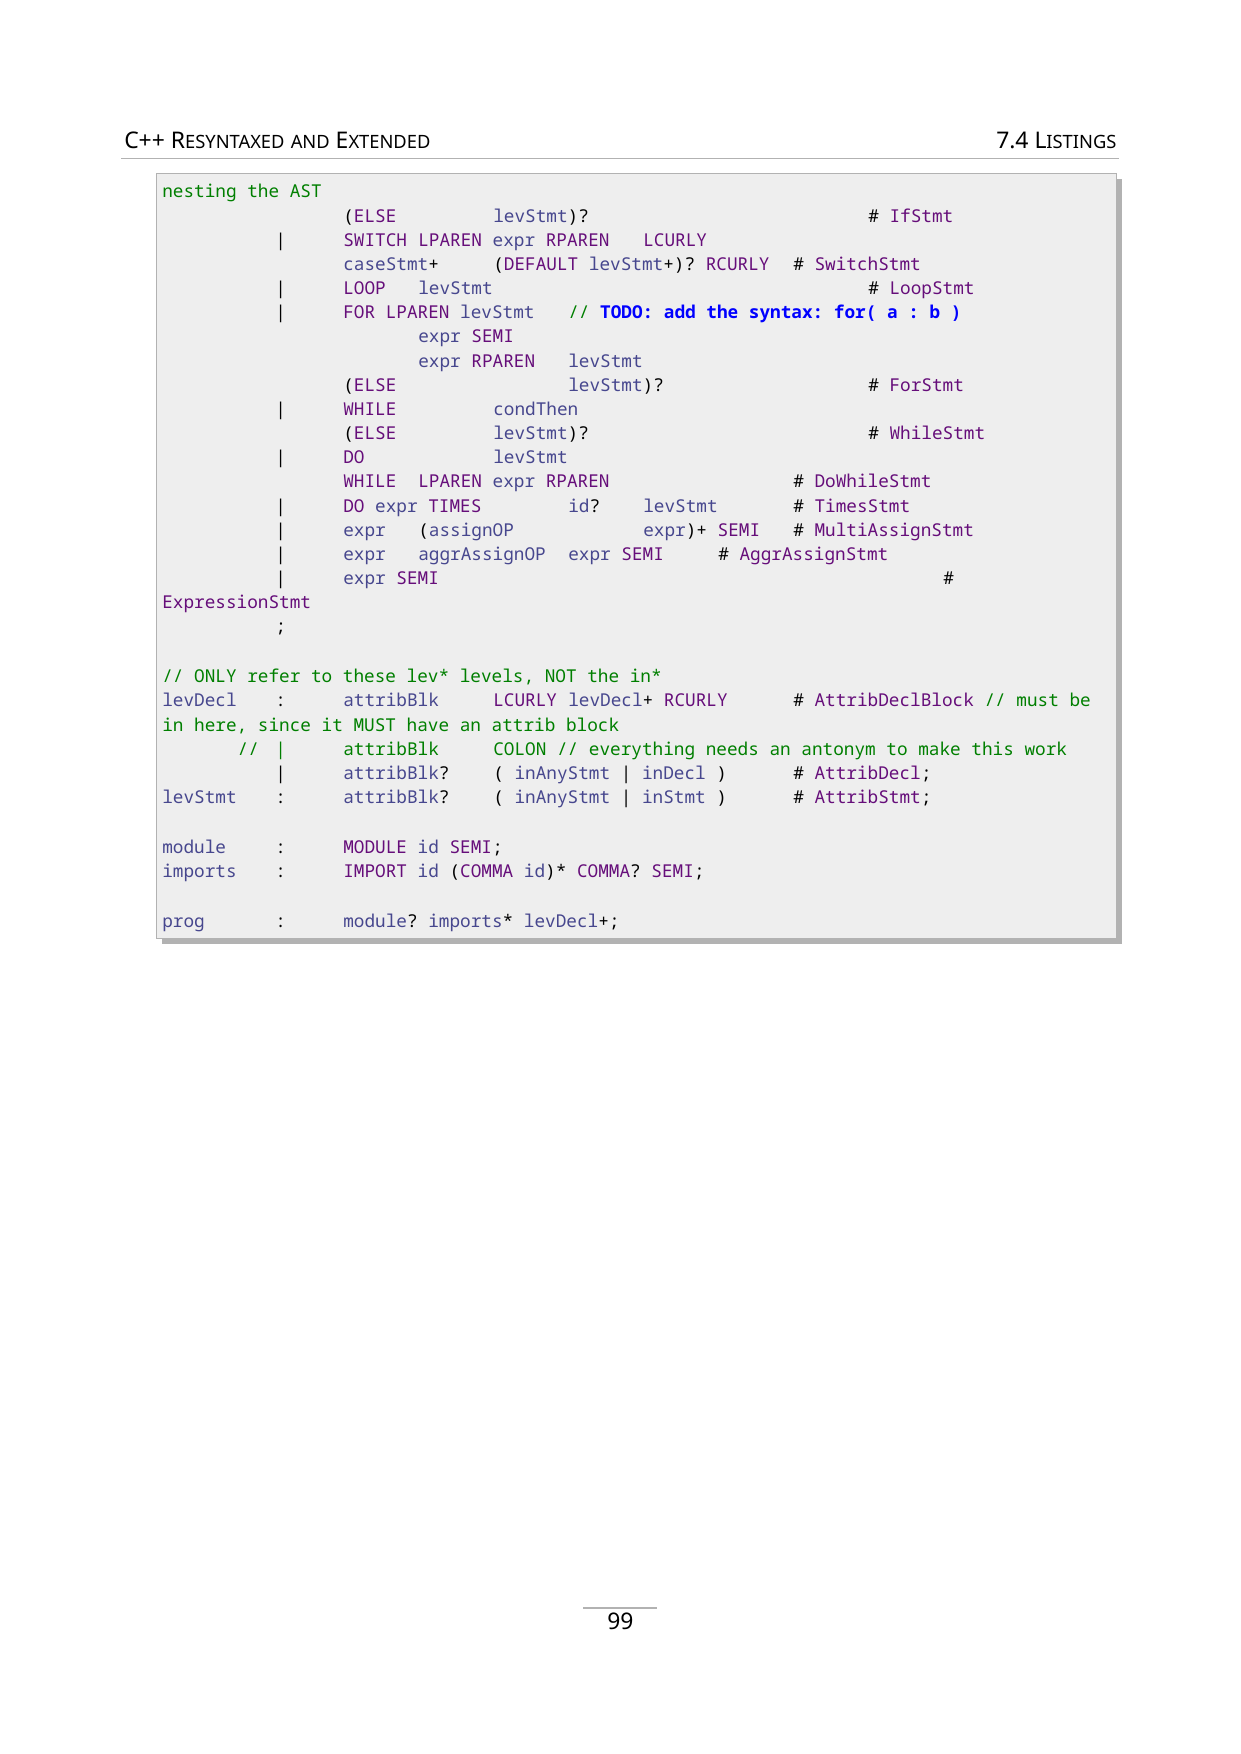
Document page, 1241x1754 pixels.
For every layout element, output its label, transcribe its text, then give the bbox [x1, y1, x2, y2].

text nesting the AST (ELSE levStmt)? # IfStmt | SWITCH LPAREN expr RPAREN LCURLY caseStmt+ (DEFAULT levStmt+)? RCURLY # SwitchStmt | LOOP levStmt # LoopStmt | FOR LPAREN levStmt // TODO: add the syntax: for( a : b ) expr SEMI expr RPAREN levStmt (ELSE levStmt)? # ForStmt | WHILE condThen (ELSE levStmt)? # WhileStmt | DO levStmt WHILE LPAREN expr RPAREN # DoWhileStmt | DO expr TIMES id? levStmt # TimesStmt | expr (assignOP expr)+ SEMI # MultiAssignStmt | expr aggrAssignOP expr SEMI # AggrAssignStmt | expr SEMI # ExpressionStmt ; // ONLY refer to these lev* levels, NOT the in* levDecl : attribBlk LCURLY levDecl+ RCURLY # AttribDeclBlock // must be in here, since it MUST have an attrib block // | attribBlk COLON // everything needs an antonym to make this work | attribBlk? ( inAnyStmt | inDecl ) # AttribDecl; levStmt : attribBlk? ( inAnyStmt | inStmt ) # AttribStmt; module : MODULE id SEMI; imports : IMPORT id (COMMA id)* COMMA? SEMI; prog : module? imports* levDecl+; [157, 174, 1116, 938]
